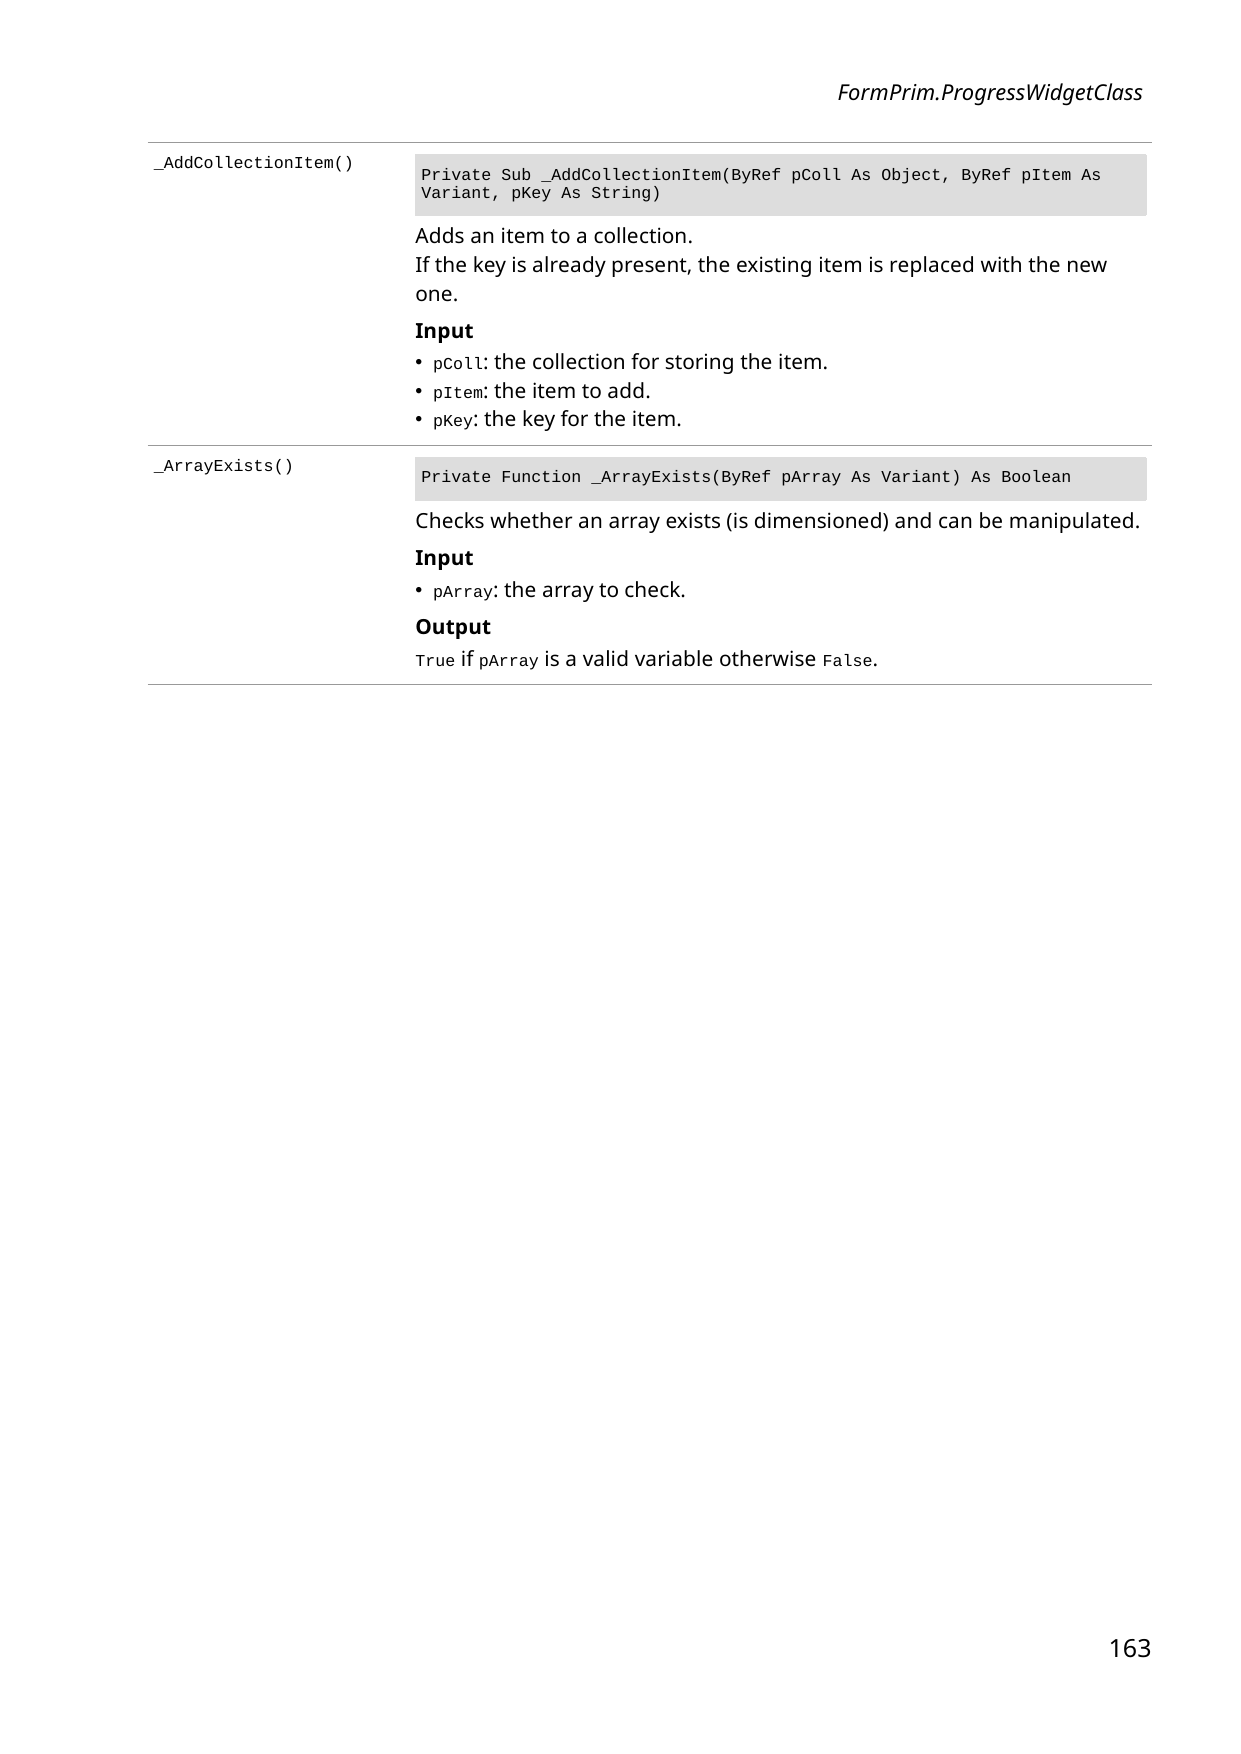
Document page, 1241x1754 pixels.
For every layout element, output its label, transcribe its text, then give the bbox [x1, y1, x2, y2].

table_cell _ArrayExists() [148, 446, 409, 684]
table_cell Private Sub _AddCollectionItem(ByRef pColl As Object, ByRef pItem As Variant, pKey As String) Adds an item to a collection. If the key is already present, the existing item is replaced with the new one. Input pColl: the collection for storing the item. pItem: the item to add. pKey: the key for the item. [409, 143, 1152, 445]
table_cell Private Function _ArrayExists(ByRef pArray As Variant) As Boolean Checks whether an array exists (is dimensioned) and can be manipulated. Input pArray: the array to check. Output True if pArray is a valid variable otherwise False. [409, 446, 1152, 684]
table_cell _AddCollectionItem() [148, 143, 409, 445]
